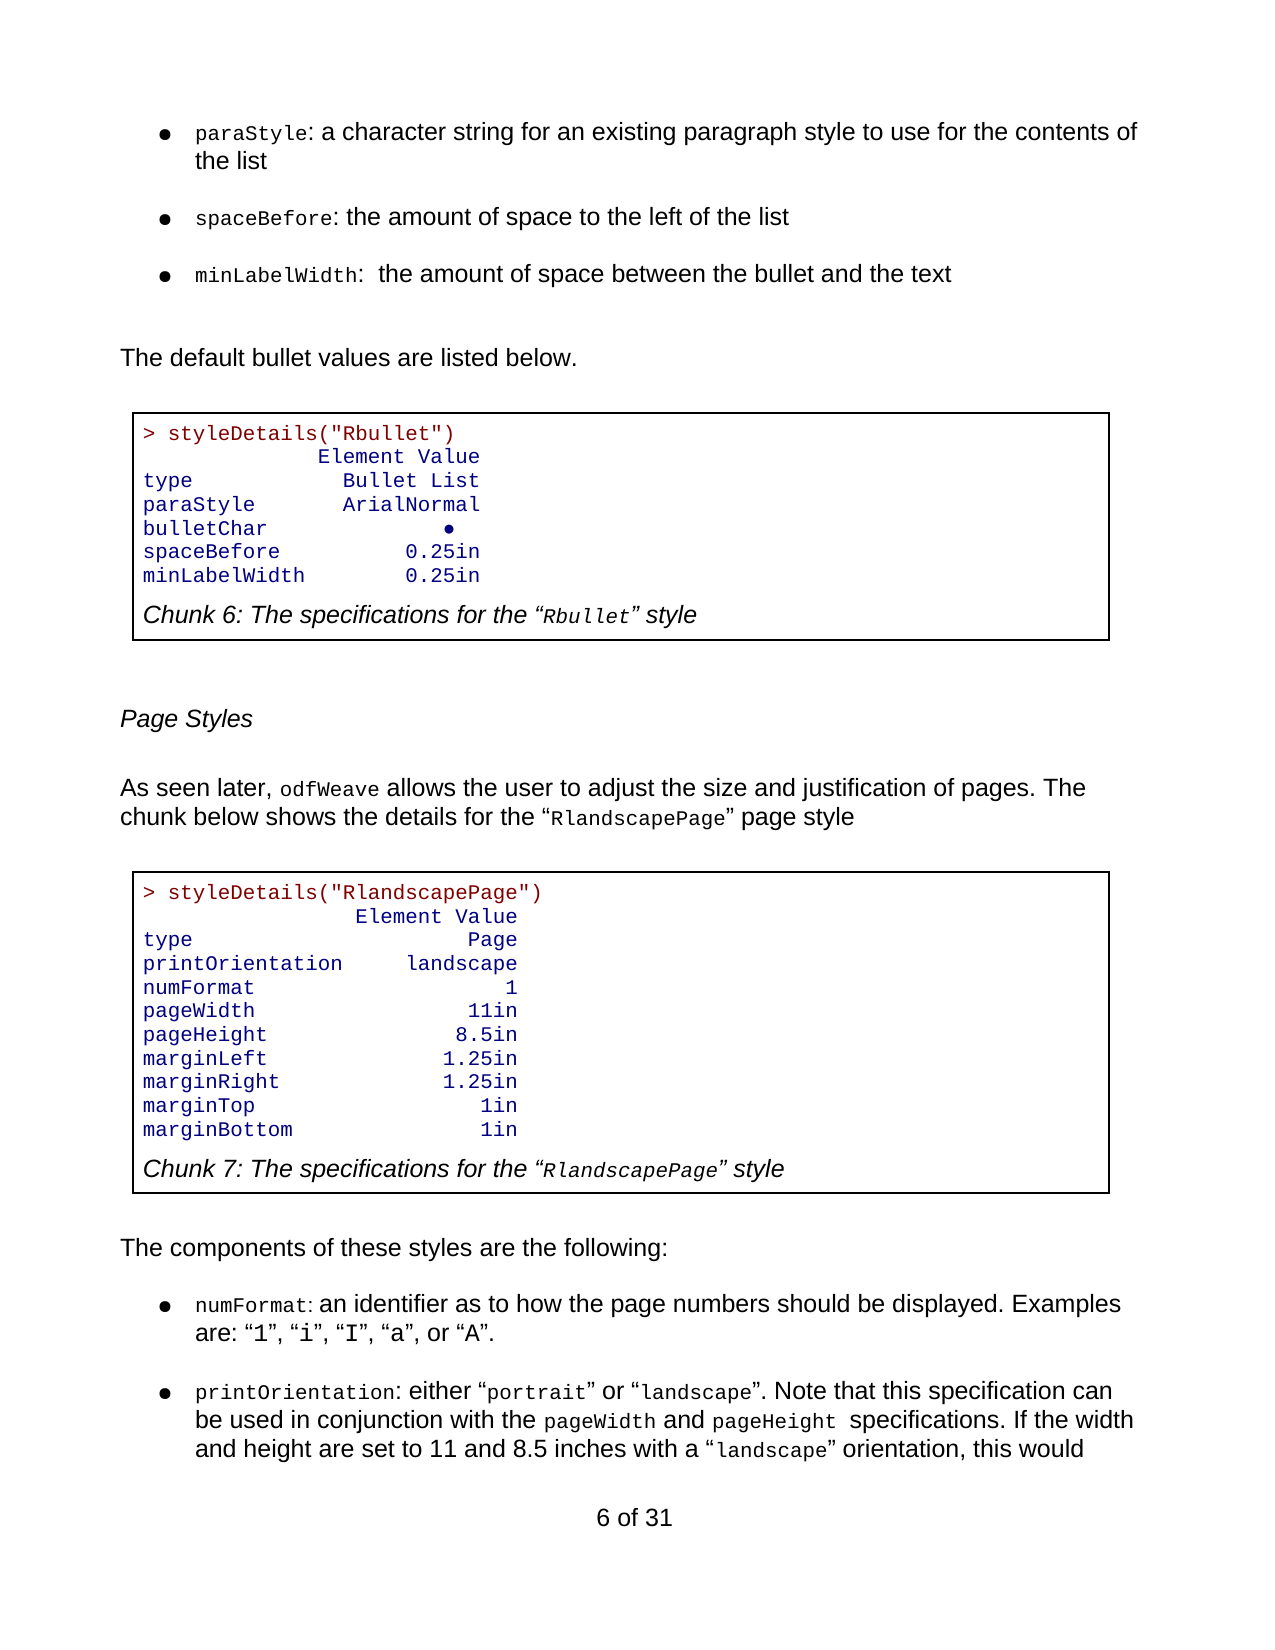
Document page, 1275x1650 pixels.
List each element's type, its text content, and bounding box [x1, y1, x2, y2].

list numFormat: an identifier as to how the page numbers should be displayed. Examples are: “1”, “i”, “I”, “a”, or “A”. [157, 1290, 1148, 1349]
text Chunk 6: The specifications for the “Rbullet” style [143, 601, 1099, 630]
text Chunk 7: The specifications for the “RlandscapePage” style [143, 1155, 1099, 1183]
list minLabelWidth: the amount of space between the bullet and the text [157, 259, 1148, 288]
text marginRight 1.25in [143, 1071, 1099, 1095]
text pageWidth 11in [143, 1000, 1099, 1024]
text marginLeft 1.25in [143, 1048, 1099, 1071]
text paraStyle ArialNormal [143, 494, 1099, 517]
text spaceBefore 0.25in [143, 541, 1099, 565]
text The default bullet values are listed below. [120, 344, 1148, 372]
text marginBottom 1in [143, 1118, 1099, 1142]
text The components of these styles are the following: [120, 1234, 1150, 1262]
text numFormat 1 [143, 977, 1099, 1000]
text marginTop 1in [143, 1095, 1099, 1118]
subtitle Page Styles [120, 705, 1150, 733]
text printOrientation landscape [143, 953, 1099, 977]
text Element Value [143, 447, 1099, 470]
text > styleDetails("RlandscapePage") [143, 882, 1099, 906]
text > styleDetails("Rbullet") [143, 423, 1099, 447]
text pageHeight 8.5in [143, 1024, 1099, 1048]
list printOrientation: either “portrait” or “landscape”. Note that this specification can be used in conjunction with the pageWidth and pageHeight specifications. If the width and height are set to 11 and 8.5 inches with a “landscape” orientation, this would [157, 1377, 1148, 1463]
text type Page [143, 929, 1099, 953]
text As seen later, odfWeave allows the user to adjust the size and justification of pages. The chunk below shows the details for the “RlandscapePage” page style [120, 774, 1148, 831]
list paraStyle: a character string for an existing paragraph style to use for the contents of the list [157, 118, 1148, 175]
text minLabelWidth 0.25in [143, 565, 1099, 588]
list spaceBefore: the amount of space to the left of the list [157, 203, 1148, 232]
text bulletChar ● [143, 517, 1099, 541]
text type Bullet List [143, 470, 1099, 494]
text Element Value [143, 906, 1099, 929]
